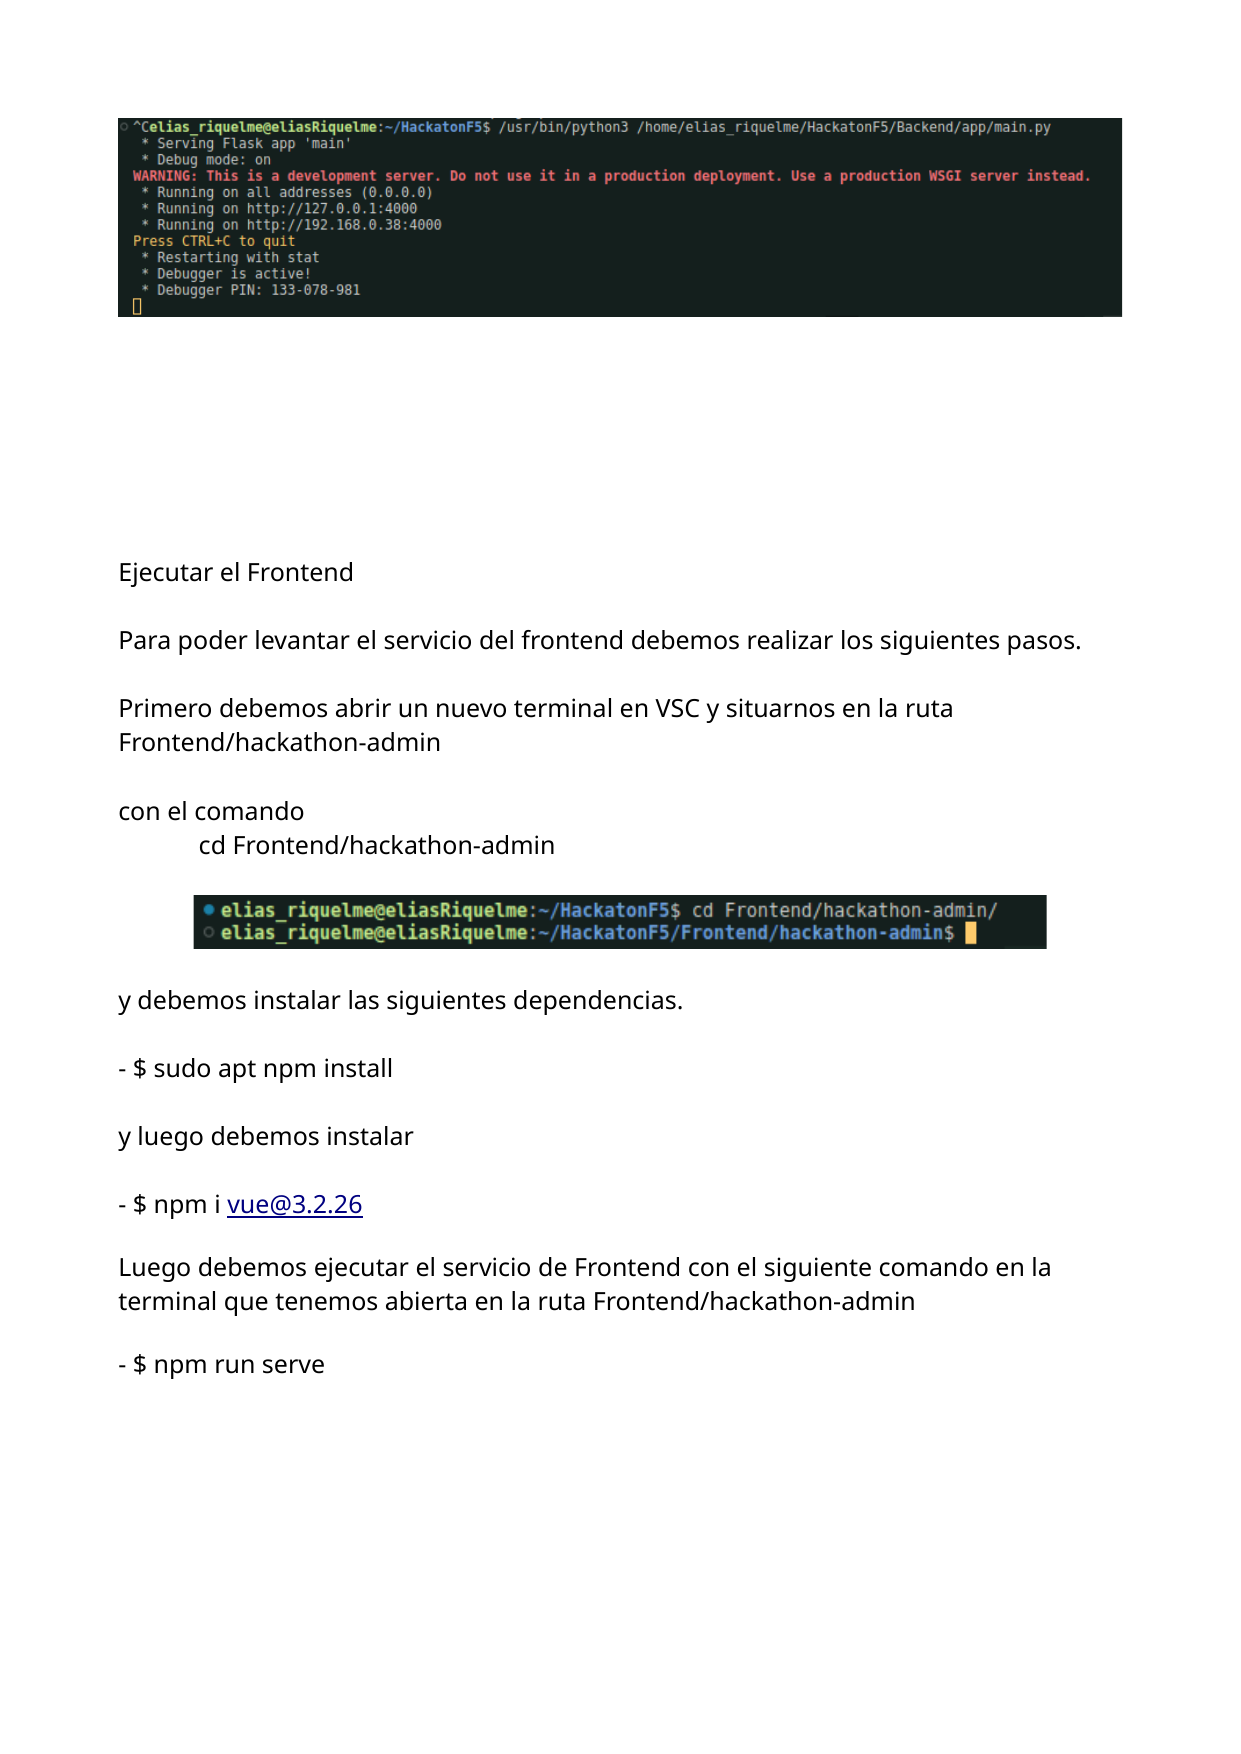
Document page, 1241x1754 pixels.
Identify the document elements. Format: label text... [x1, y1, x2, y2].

text Frontend/hackathon-admin [118, 725, 1122, 759]
text Para poder levantar el servicio del frontend debemos realizar los siguientes pasos. [118, 623, 1122, 657]
text Primero debemos abrir un nuevo terminal en VSC y situarnos en la ruta [118, 691, 1122, 725]
text cd Frontend/hackathon-admin [118, 827, 1122, 861]
text Luego debemos ejecutar el servicio de Frontend con el siguiente comando en la terminal que tenemos abierta en la ruta Frontend/hackathon-admin [118, 1250, 1122, 1318]
text y debemos instalar las siguientes dependencias. [118, 895, 1122, 1017]
picture [193, 895, 1047, 949]
text - $ npm i vue@3.2.26 [118, 1187, 1122, 1221]
text con el comando [118, 793, 1122, 827]
text Ejecutar el Frontend [118, 555, 1122, 589]
text - $ sudo apt npm install [118, 1051, 1122, 1085]
text - $ npm run serve [118, 1347, 1122, 1381]
text y luego debemos instalar [118, 1119, 1122, 1153]
picture [118, 118, 1123, 317]
